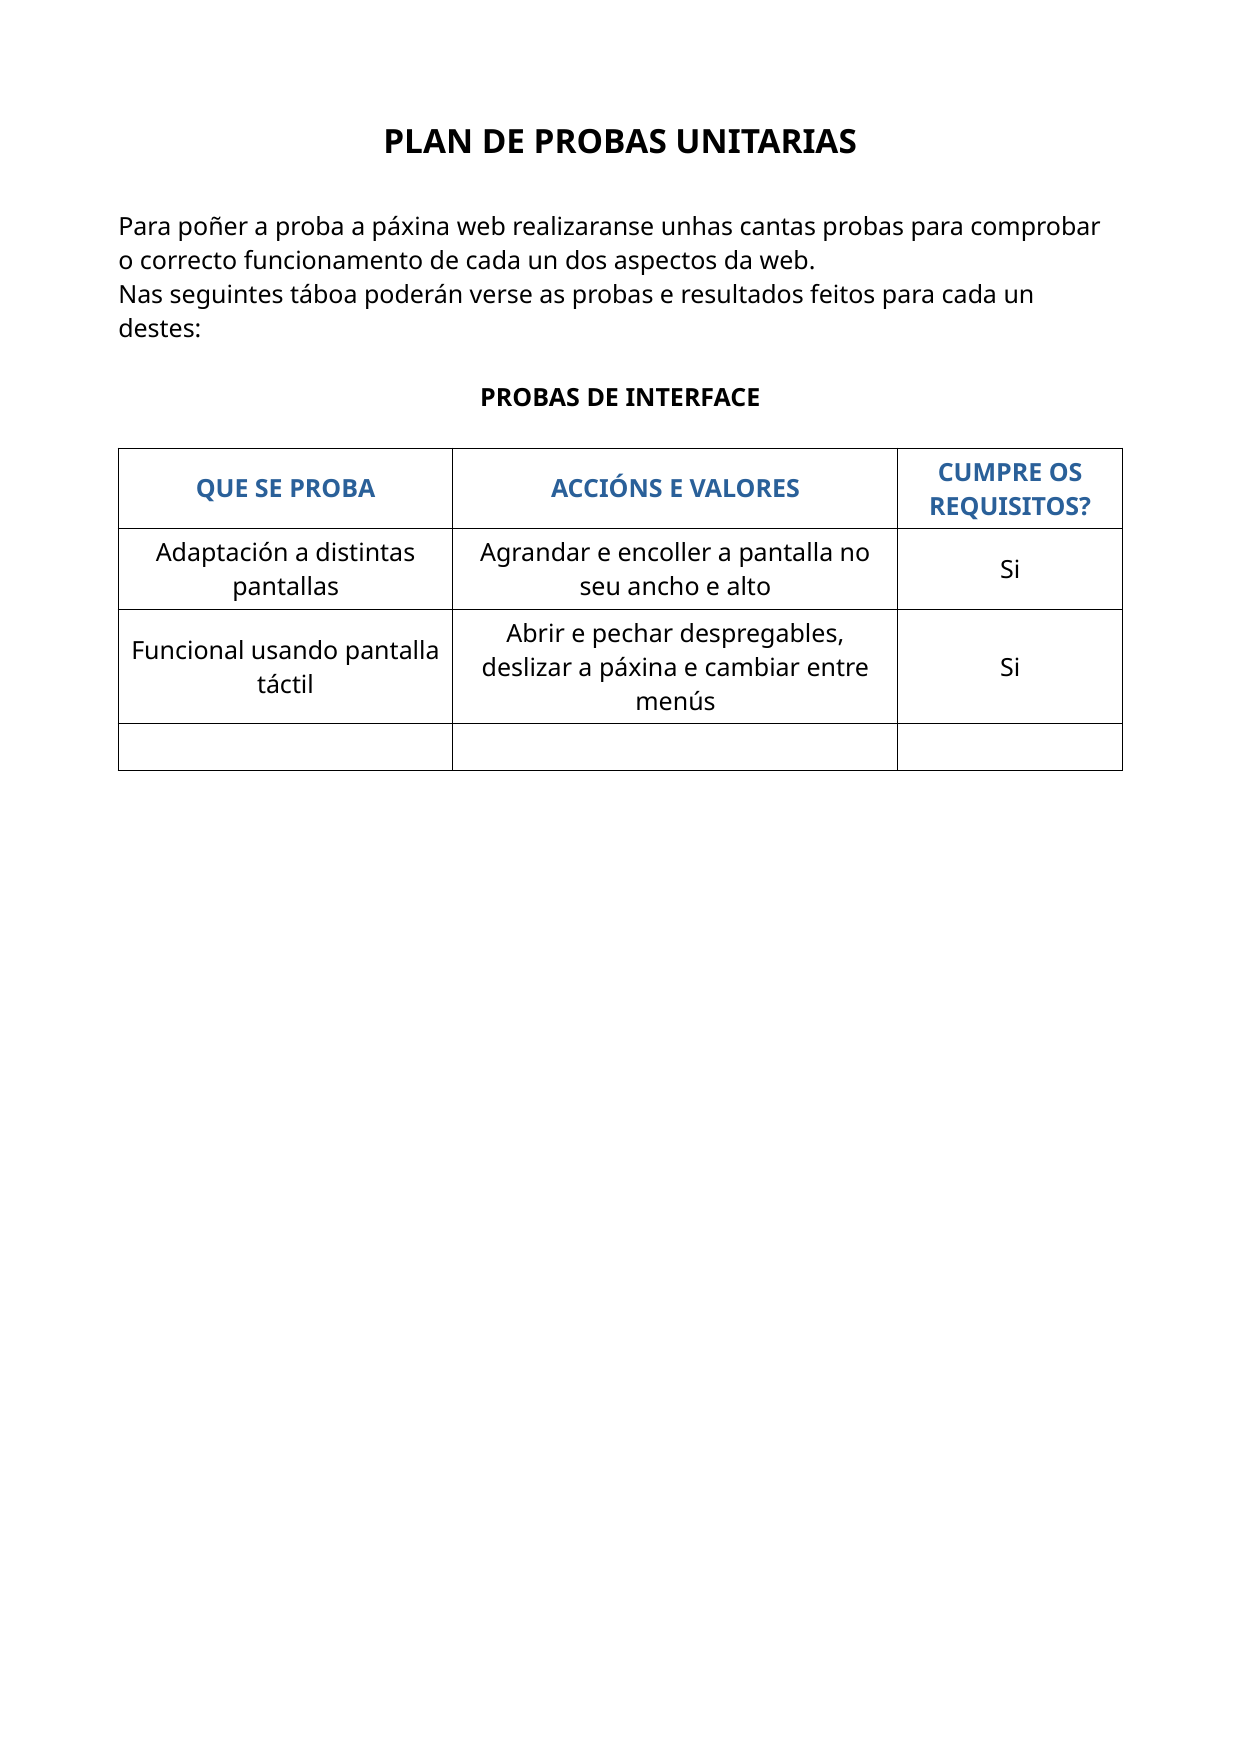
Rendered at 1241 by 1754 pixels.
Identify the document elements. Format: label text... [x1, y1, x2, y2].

table_cell Si [898, 529, 1122, 609]
table_cell Adaptación a distintas pantallas [119, 529, 452, 609]
table_header CUMPRE OS REQUISITOS? [898, 449, 1122, 528]
table_cell Si [898, 610, 1122, 723]
table_cell Agrandar e encoller a pantalla no seu ancho e alto [453, 529, 897, 609]
text PROBAS DE INTERFACE [118, 379, 1122, 413]
table_cell [898, 724, 1122, 770]
table_header QUE SE PROBA [119, 449, 452, 528]
table_cell Abrir e pechar despregables, deslizar a páxina e cambiar entre menús [453, 610, 897, 723]
table_cell [453, 724, 897, 770]
table_cell Funcional usando pantalla táctil [119, 610, 452, 723]
table_cell [119, 724, 452, 770]
text PLAN DE PROBAS UNITARIAS [118, 118, 1122, 163]
table_header ACCIÓNS E VALORES [453, 449, 897, 528]
text Para poñer a proba a páxina web realizaranse unhas cantas probas para comprobar o correcto funcionamento de cada un dos aspectos da web. Nas seguintes táboa poderán verse as probas e resultados feitos para cada un destes: [118, 209, 1122, 345]
